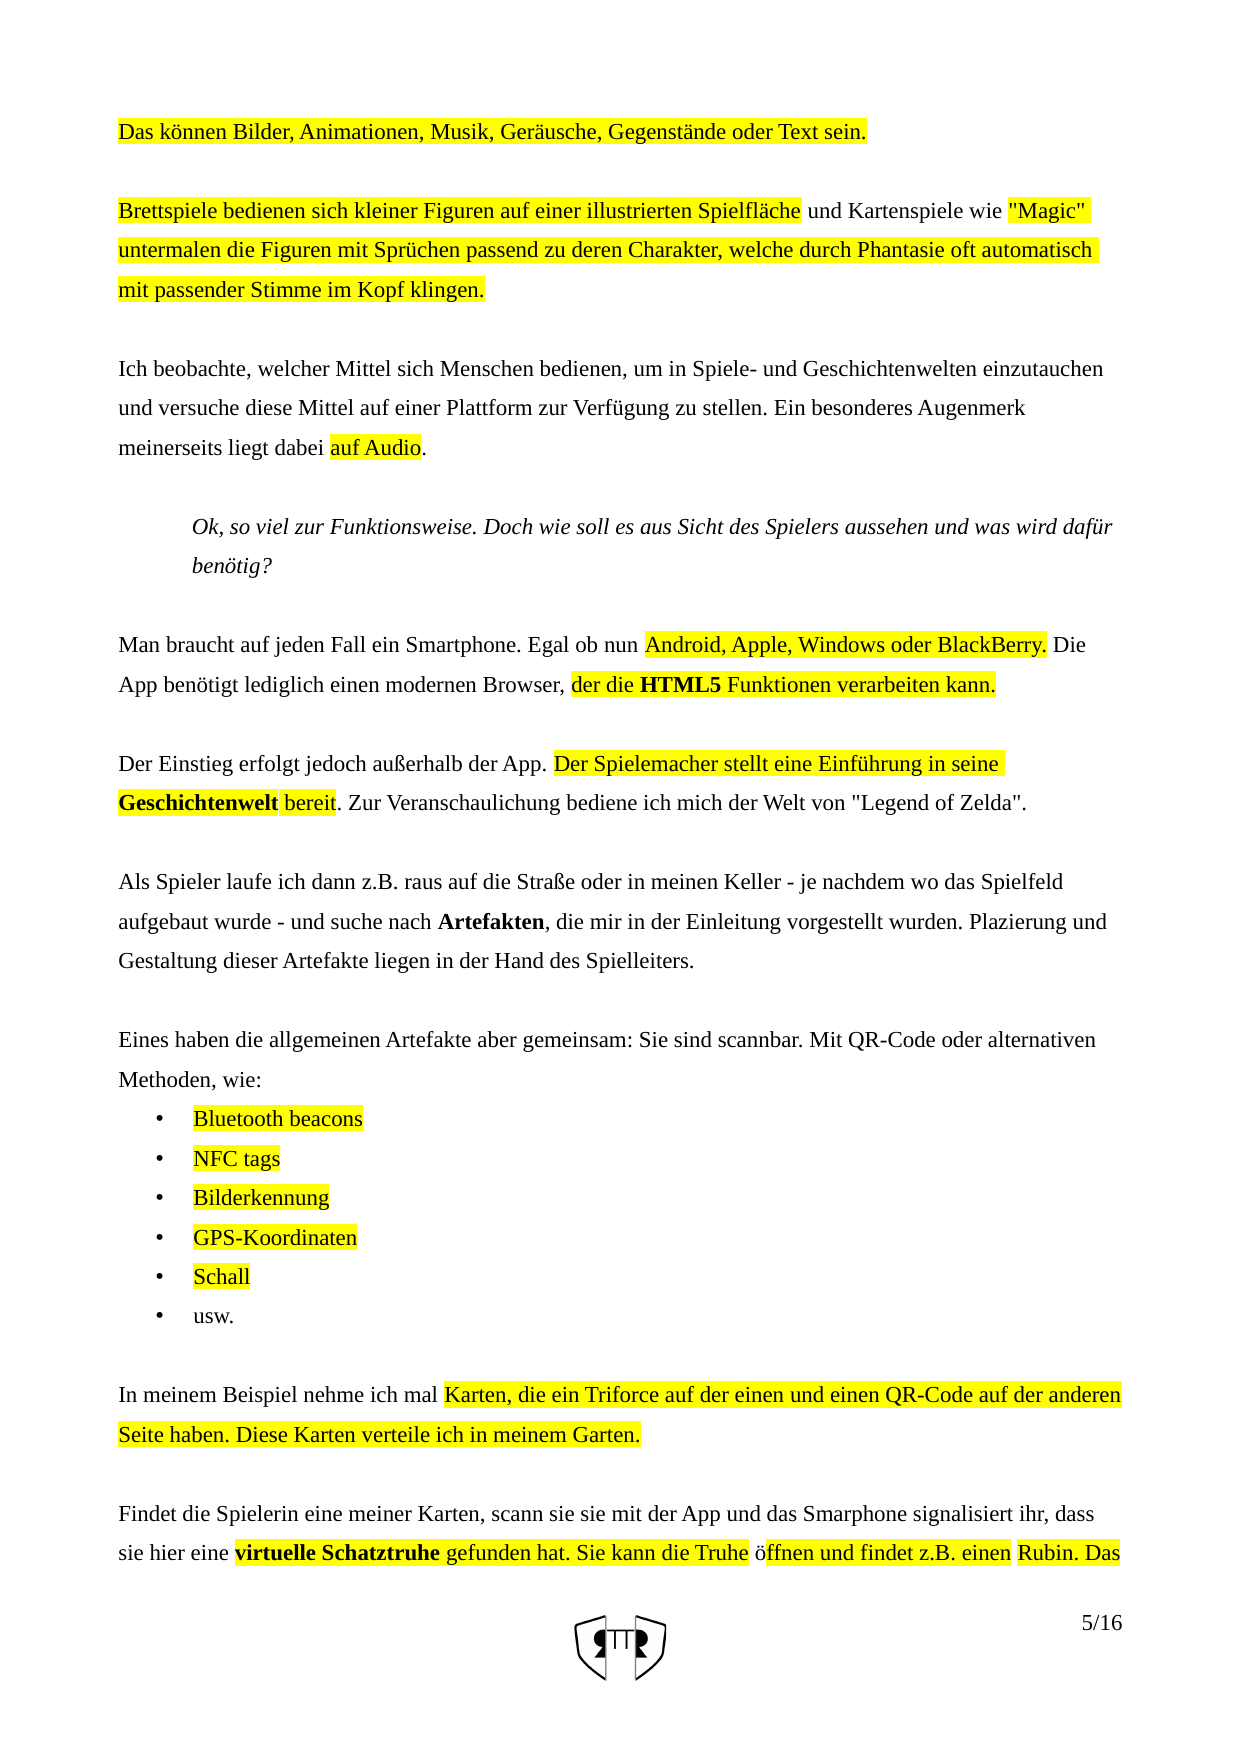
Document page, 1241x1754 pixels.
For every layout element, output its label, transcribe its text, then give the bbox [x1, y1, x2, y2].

list GPS-Koordinaten [156, 1223, 1122, 1250]
text Der Einstieg erfolgt jedoch außerhalb der App. Der Spielemacher stellt eine Einführung in seine Geschichtenwelt bereit. Zur Veranschaulichung bediene ich mich der Welt von "Legend of Zelda". [118, 750, 1122, 816]
text Ok, so viel zur Funktionsweise. Doch wie soll es aus Sicht des Spielers aussehen und was wird dafür benötig? [192, 513, 1122, 579]
text Man braucht auf jeden Fall ein Smartphone. Egal ob nun Android, Apple, Windows oder BlackBerry. Die App benötigt lediglich einen modernen Browser, der die HTML5 Funktionen verarbeiten kann. [118, 631, 1122, 697]
list Bilderkennung [156, 1184, 1122, 1210]
picture [574, 1615, 667, 1681]
text Als Spieler laufe ich dann z.B. raus auf die Straße oder in meinen Keller - je nachdem wo das Spielfeld aufgebaut wurde - und suche nach Artefakten, die mir in der Einleitung vorgestellt wurden. Plazierung und Gestaltung dieser Artefakte liegen in der Hand des Spielleiters. [118, 868, 1122, 973]
list NFC tags [156, 1144, 1122, 1171]
list usw. [156, 1302, 1122, 1329]
text Findet die Spielerin eine meiner Karten, scann sie sie mit der App und das Smarphone signalisiert ihr, dass sie hier eine virtuelle Schatztruhe gefunden hat. Sie kann die Truhe öffnen und findet z.B. einen Rubin. Das [118, 1500, 1122, 1566]
text Ich beobachte, welcher Mittel sich Menschen bedienen, um in Spiele- und Geschichtenwelten einzutauchen und versuche diese Mittel auf einer Plattform zur Verfügung zu stellen. Ein besonderes Augenmerk meinerseits liegt dabei auf Audio. [118, 355, 1122, 460]
list Bluetooth beacons [156, 1105, 1122, 1131]
text Brettspiele bedienen sich kleiner Figuren auf einer illustrierten Spielfläche und Kartenspiele wie "Magic" untermalen die Figuren mit Sprüchen passend zu deren Charakter, welche durch Phantasie oft automatisch mit passender Stimme im Kopf klingen. [118, 197, 1122, 302]
text In meinem Beispiel nehme ich mal Karten, die ein Triforce auf der einen und einen QR-Code auf der anderen Seite haben. Diese Karten verteile ich in meinem Garten. [118, 1381, 1122, 1447]
text Eines haben die allgemeinen Artefakte aber gemeinsam: Sie sind scannbar. Mit QR-Code oder alternativen Methoden, wie: [118, 1026, 1122, 1092]
list Schall [156, 1263, 1122, 1289]
text Das können Bilder, Animationen, Musik, Geräusche, Gegenstände oder Text sein. [118, 118, 1122, 144]
